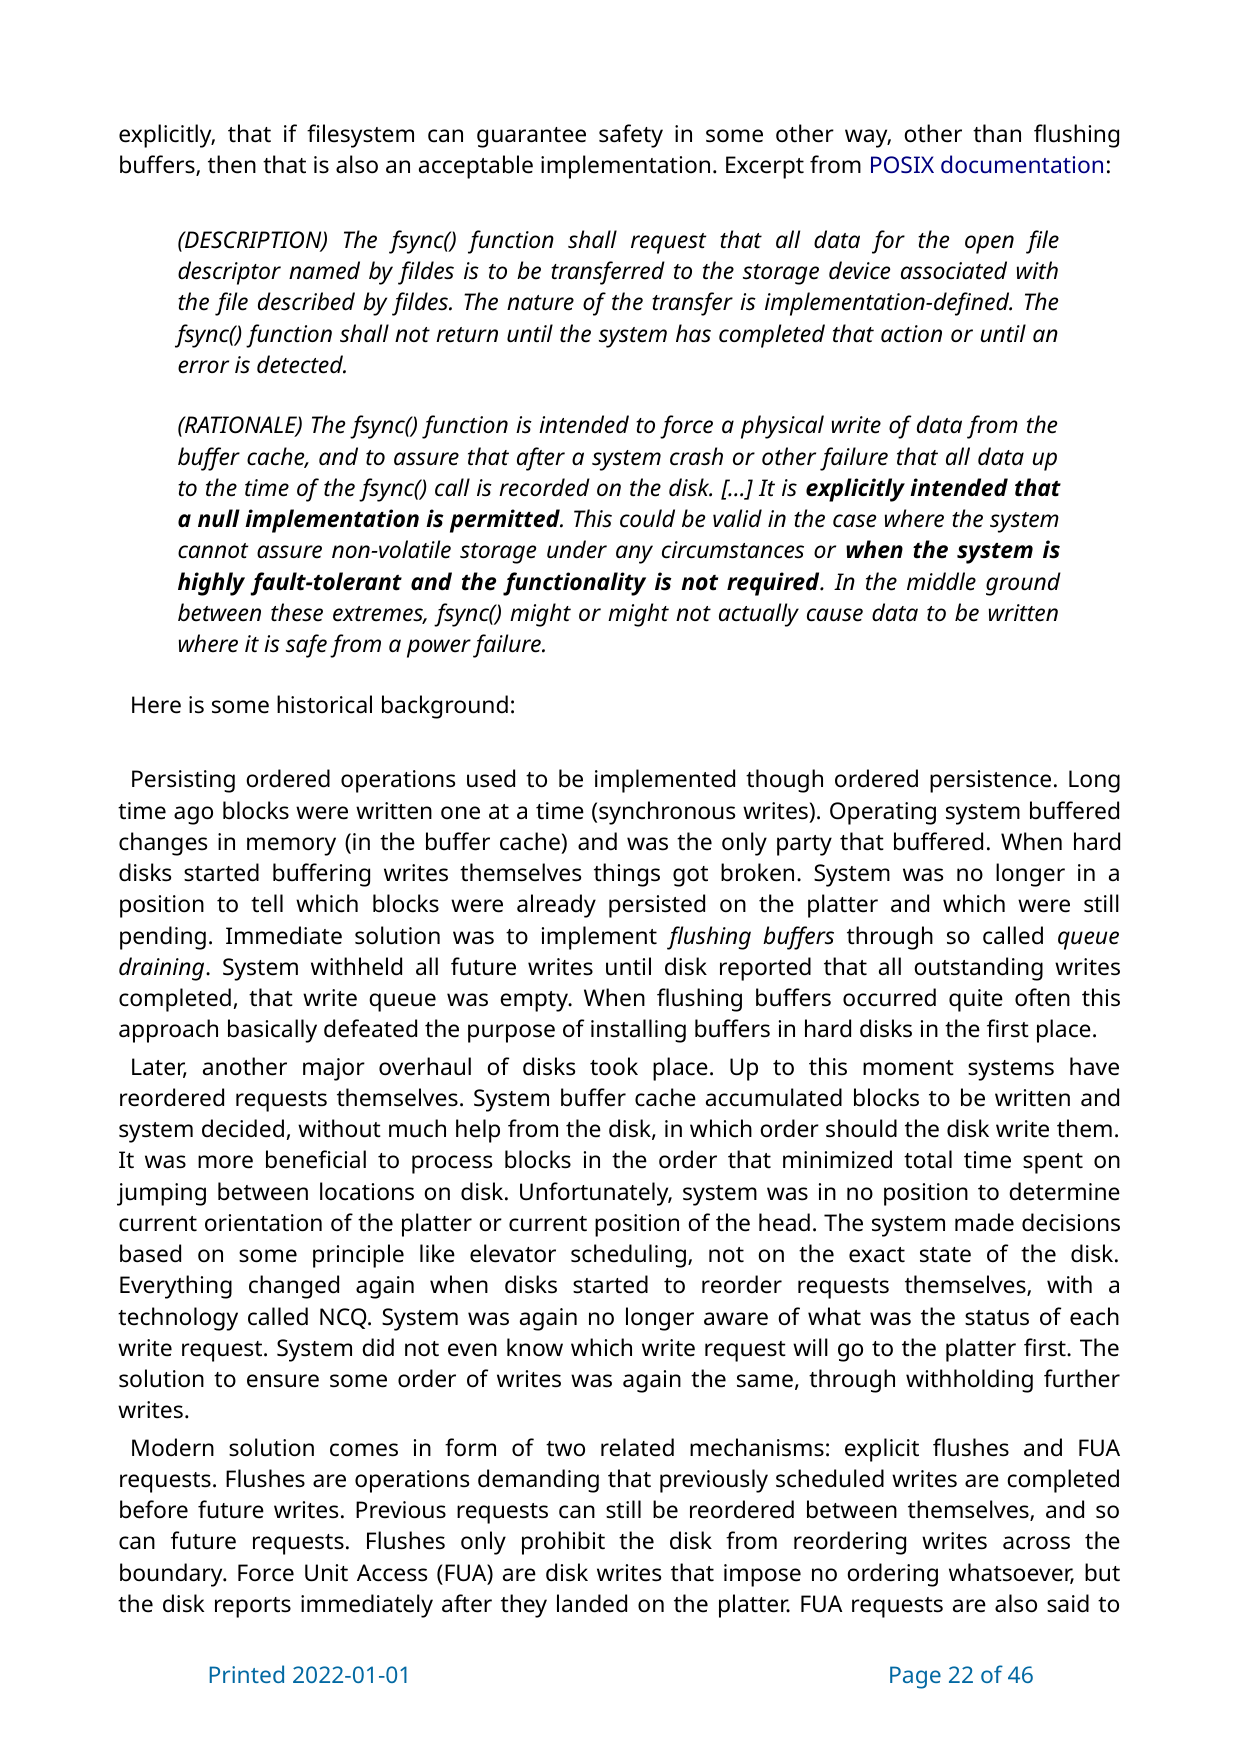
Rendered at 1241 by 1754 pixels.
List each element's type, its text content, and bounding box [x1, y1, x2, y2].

text Modern solution comes in form of two related mechanisms: explicit flushes and FUA requests. Flushes are operations demanding that previously scheduled writes are completed before future writes. Previous requests can still be reordered between themselves, and so can future requests. Flushes only prohibit the disk from reordering writes across the boundary. Force Unit Access (FUA) are disk writes that impose no ordering whatsoever, but the disk reports immediately after they landed on the platter. FUA requests are also said to [118, 1431, 1122, 1619]
text Persisting ordered operations used to be implemented though ordered persistence. Long time ago blocks were written one at a time (synchronous writes). Operating system buffered changes in memory (in the buffer cache) and was the only party that buffered. When hard disks started buffering writes themselves things got broken. System was no longer in a position to tell which blocks were already persisted on the platter and which were still pending. Immediate solution was to implement flushing buffers through so called queue draining. System withheld all future writes until disk reported that all outstanding writes completed, that write queue was empty. When flushing buffers occurred quite often this approach basically defeated the purpose of installing buffers in hard disks in the first place. [118, 763, 1122, 1044]
text (DESCRIPTION) The fsync() function shall request that all data for the open file descriptor named by fildes is to be transferred to the storage device associated with the file described by fildes. The nature of the transfer is implementation-defined. The fsync() function shall not return until the system has completed that action or until an error is detected. [177, 224, 1063, 380]
text (RATIONALE) The fsync() function is intended to force a physical write of data from the buffer cache, and to assure that after a system crash or other failure that all data up to the time of the fsync() call is recorded on the disk. […] It is explicitly intended that a null implementation is permitted. This could be valid in the case where the system cannot assure non-volatile storage under any circumstances or when the system is highly fault-tolerant and the functionality is not required. In the middle ground between these extremes, fsync() might or might not actually cause data to be written where it is safe from a power failure. [177, 409, 1063, 659]
text Later, another major overhaul of disks took place. Up to this moment systems have reordered requests themselves. System buffer cache accumulated blocks to be written and system decided, without much help from the disk, in which order should the disk write them. It was more beneficial to process blocks in the order that minimized total time spent on jumping between locations on disk. Unfortunately, system was in no position to determine current orientation of the platter or current position of the head. The system made decisions based on some principle like elevator scheduling, not on the exact state of the disk. Everything changed again when disks started to reorder requests themselves, with a technology called NCQ. System was again no longer aware of what was the status of each write request. System did not even know which write request will go to the platter first. The solution to ensure some order of writes was again the same, through withholding further writes. [118, 1051, 1122, 1426]
text explicitly, that if filesystem can guarantee safety in some other way, other than flushing buffers, then that is also an acceptable implementation. Excerpt from POSIX documentation: [118, 118, 1122, 181]
text Here is some historical background: [118, 689, 1122, 720]
